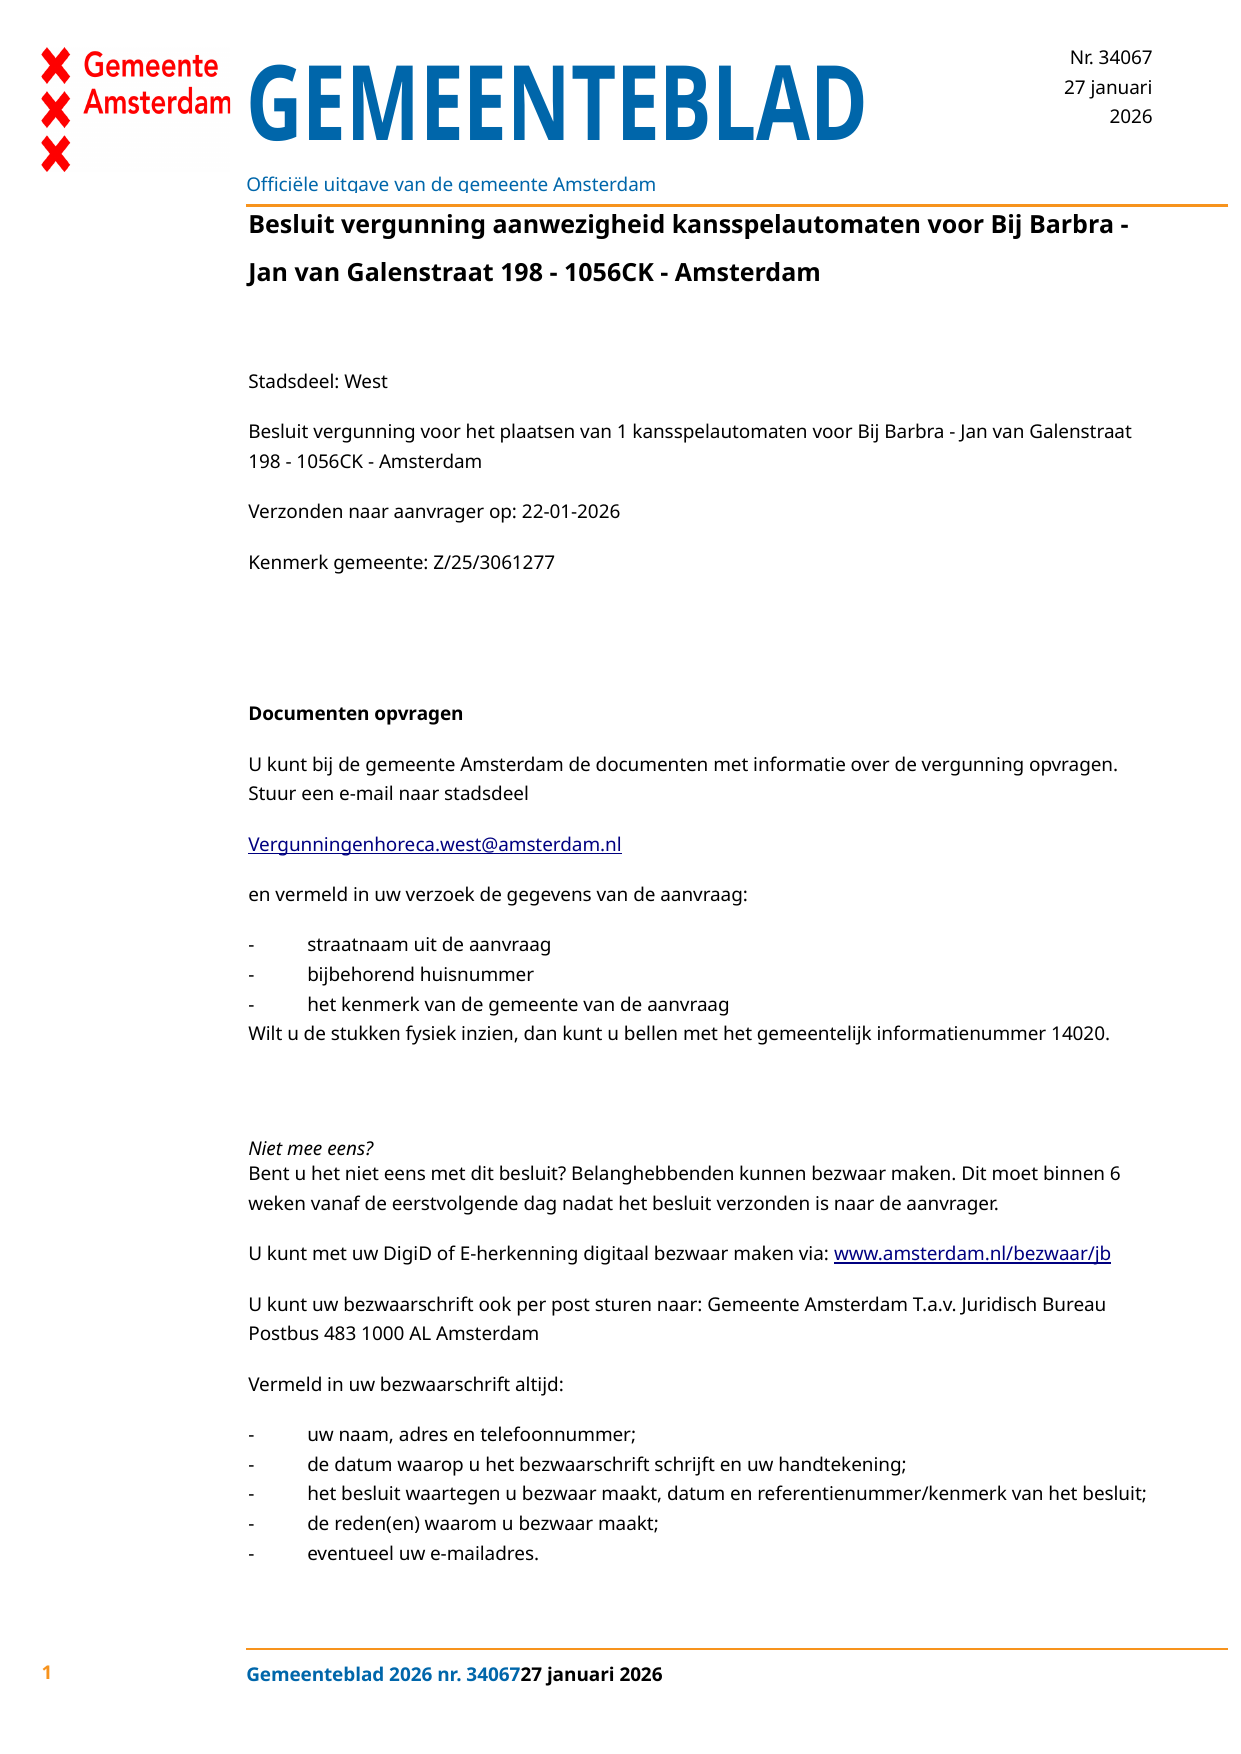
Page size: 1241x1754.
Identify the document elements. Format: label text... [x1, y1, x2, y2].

text Verzonden naar aanvrager op: 22-01-2026 [248, 499, 1152, 524]
list de datum waarop u het bezwaarschrift schrijft en uw handtekening; [248, 1451, 1152, 1477]
text Kenmerk gemeente: Z/25/3061277 [248, 549, 1152, 575]
text Bent u het niet eens met dit besluit? Belanghebbenden kunnen bezwaar maken. Dit moet binnen 6 weken vanaf de eerstvolgende dag nadat het besluit verzonden is naar de aanvrager. [248, 1161, 1152, 1216]
list de reden(en) waarom u bezwaar maakt; [248, 1510, 1152, 1536]
text Niet mee eens? [248, 1135, 1152, 1161]
list het besluit waartegen u bezwaar maakt, datum en referentienummer/kenmerk van het besluit; [248, 1481, 1152, 1506]
text Vermeld in uw bezwaarschrift altijd: [248, 1371, 1152, 1397]
picture [41, 47, 231, 172]
list eventueel uw e-mailadres. [248, 1540, 1152, 1565]
list bijbehorend huisnummer [248, 961, 1152, 987]
text U kunt uw bezwaarschrift ook per post sturen naar: Gemeente Amsterdam T.a.v. Juridisch Bureau Postbus 483 1000 AL Amsterdam [248, 1291, 1152, 1346]
text Wilt u de stukken fysiek inzien, dan kunt u bellen met het gemeentelijk informatienummer 14020. [248, 1020, 1152, 1046]
text Vergunningenhoreca.west@amsterdam.nl [248, 831, 1152, 857]
text U kunt bij de gemeente Amsterdam de documenten met informatie over de vergunning opvragen. Stuur een e-mail naar stadsdeel [248, 751, 1152, 806]
list het kenmerk van de gemeente van de aanvraag [248, 991, 1152, 1017]
text U kunt met uw DigiD of E-herkenning digitaal bezwaar maken via: www.amsterdam.nl/bezwaar/jb [248, 1241, 1152, 1266]
text Besluit vergunning voor het plaatsen van 1 kansspelautomaten voor Bij Barbra - Jan van Galenstraat 198 - 1056CK - Amsterdam [248, 419, 1152, 474]
text Stadsdeel: West [248, 368, 1152, 394]
list straatnaam uit de aanvraag [248, 932, 1152, 957]
text Documenten opvragen [248, 700, 1152, 726]
list uw naam, adres en telefoonnummer; [248, 1421, 1152, 1447]
text en vermeld in uw verzoek de gegevens van de aanvraag: [248, 881, 1152, 907]
text Besluit vergunning aanwezigheid kansspelautomaten voor Bij Barbra - Jan van Galenstraat 198 - 1056CK - Amsterdam [248, 207, 1152, 288]
